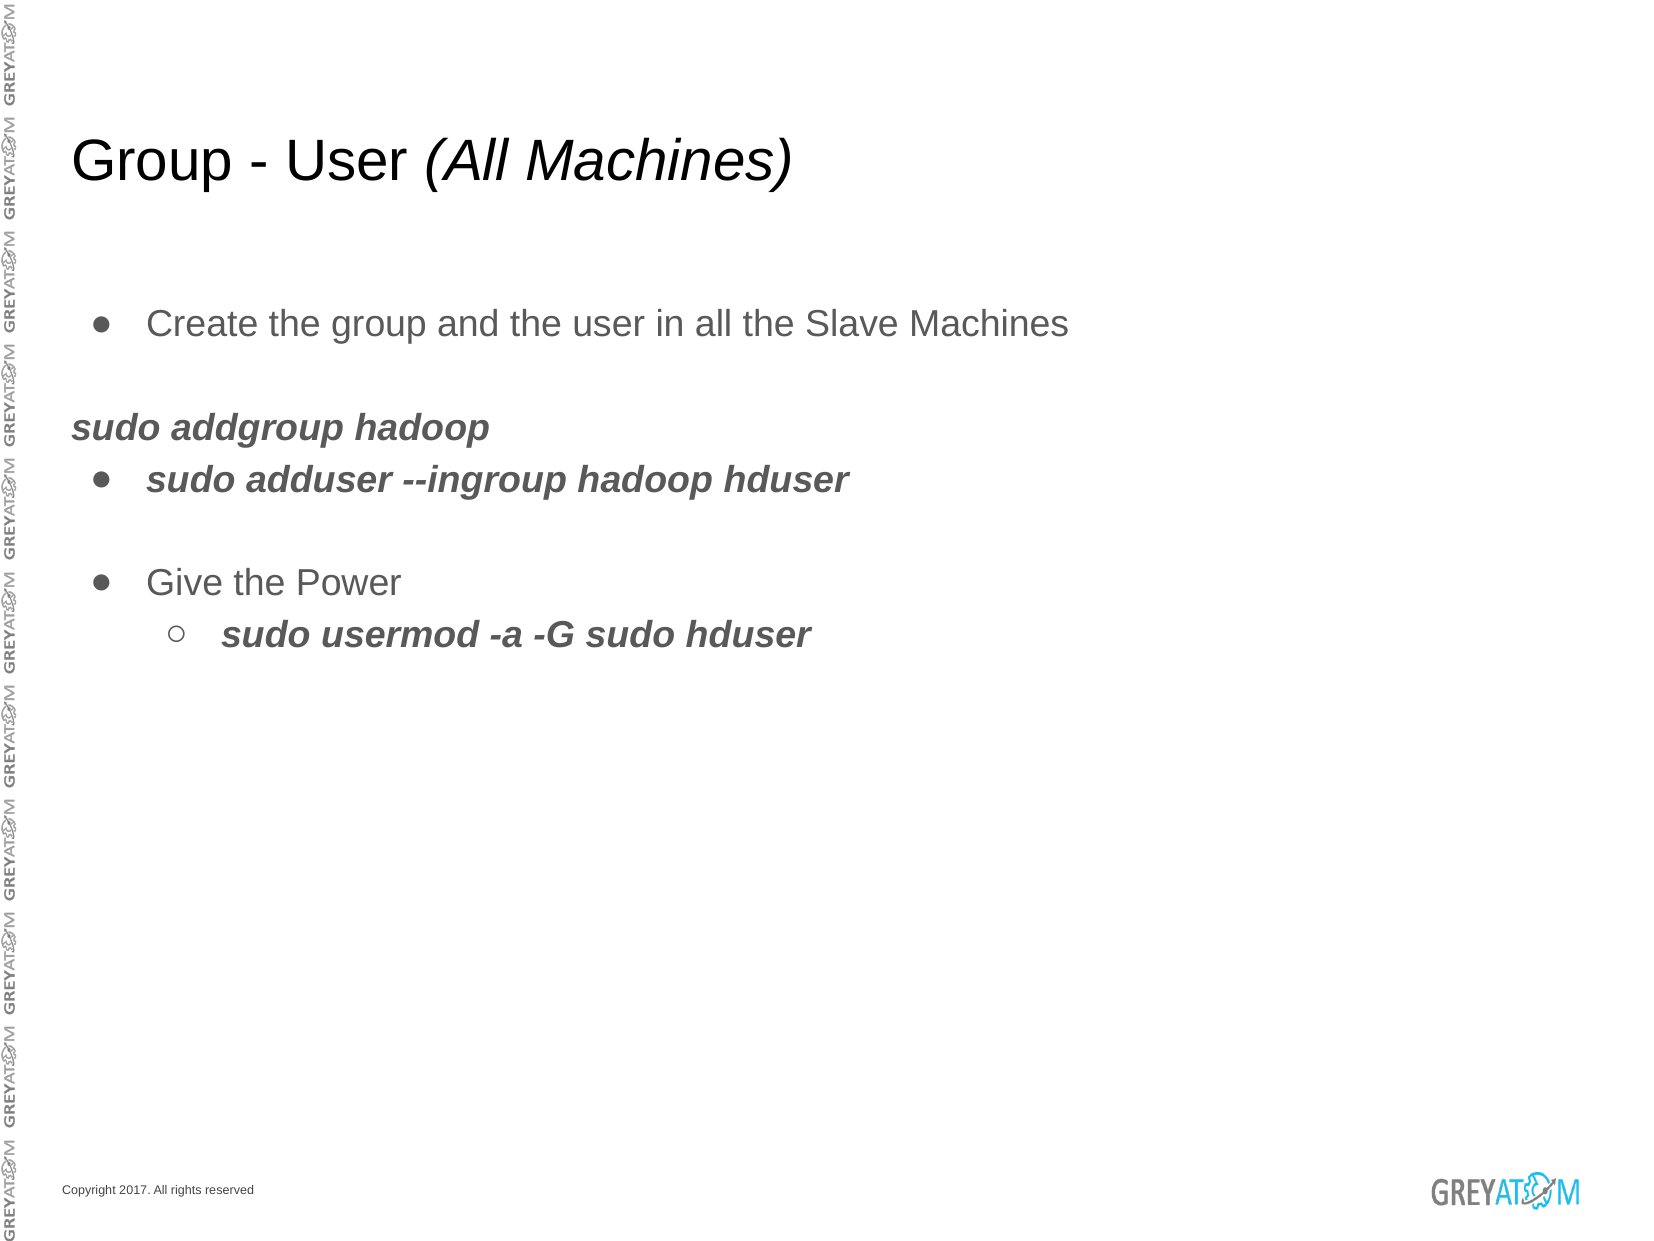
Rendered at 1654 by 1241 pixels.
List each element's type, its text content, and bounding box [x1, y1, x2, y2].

text_box Create the group and the user in all the Slave Machines sudo addgroup hadoop sudo adduser --ingroup hadoop hduser Give the Power sudo usermod -a -G sudo hduser [56, 277, 1597, 1102]
text_box Group - User (All Machines) [56, 107, 1597, 245]
picture [1430, 1168, 1581, 1212]
picture [1, 458, 17, 560]
picture [1, 4, 17, 106]
picture [1, 344, 17, 447]
picture [1, 685, 17, 788]
picture [1, 117, 17, 220]
picture [1, 572, 17, 674]
picture [1, 1140, 17, 1241]
picture [1, 1026, 17, 1128]
picture [1, 231, 17, 333]
picture [1, 912, 17, 1015]
picture [1, 799, 17, 901]
